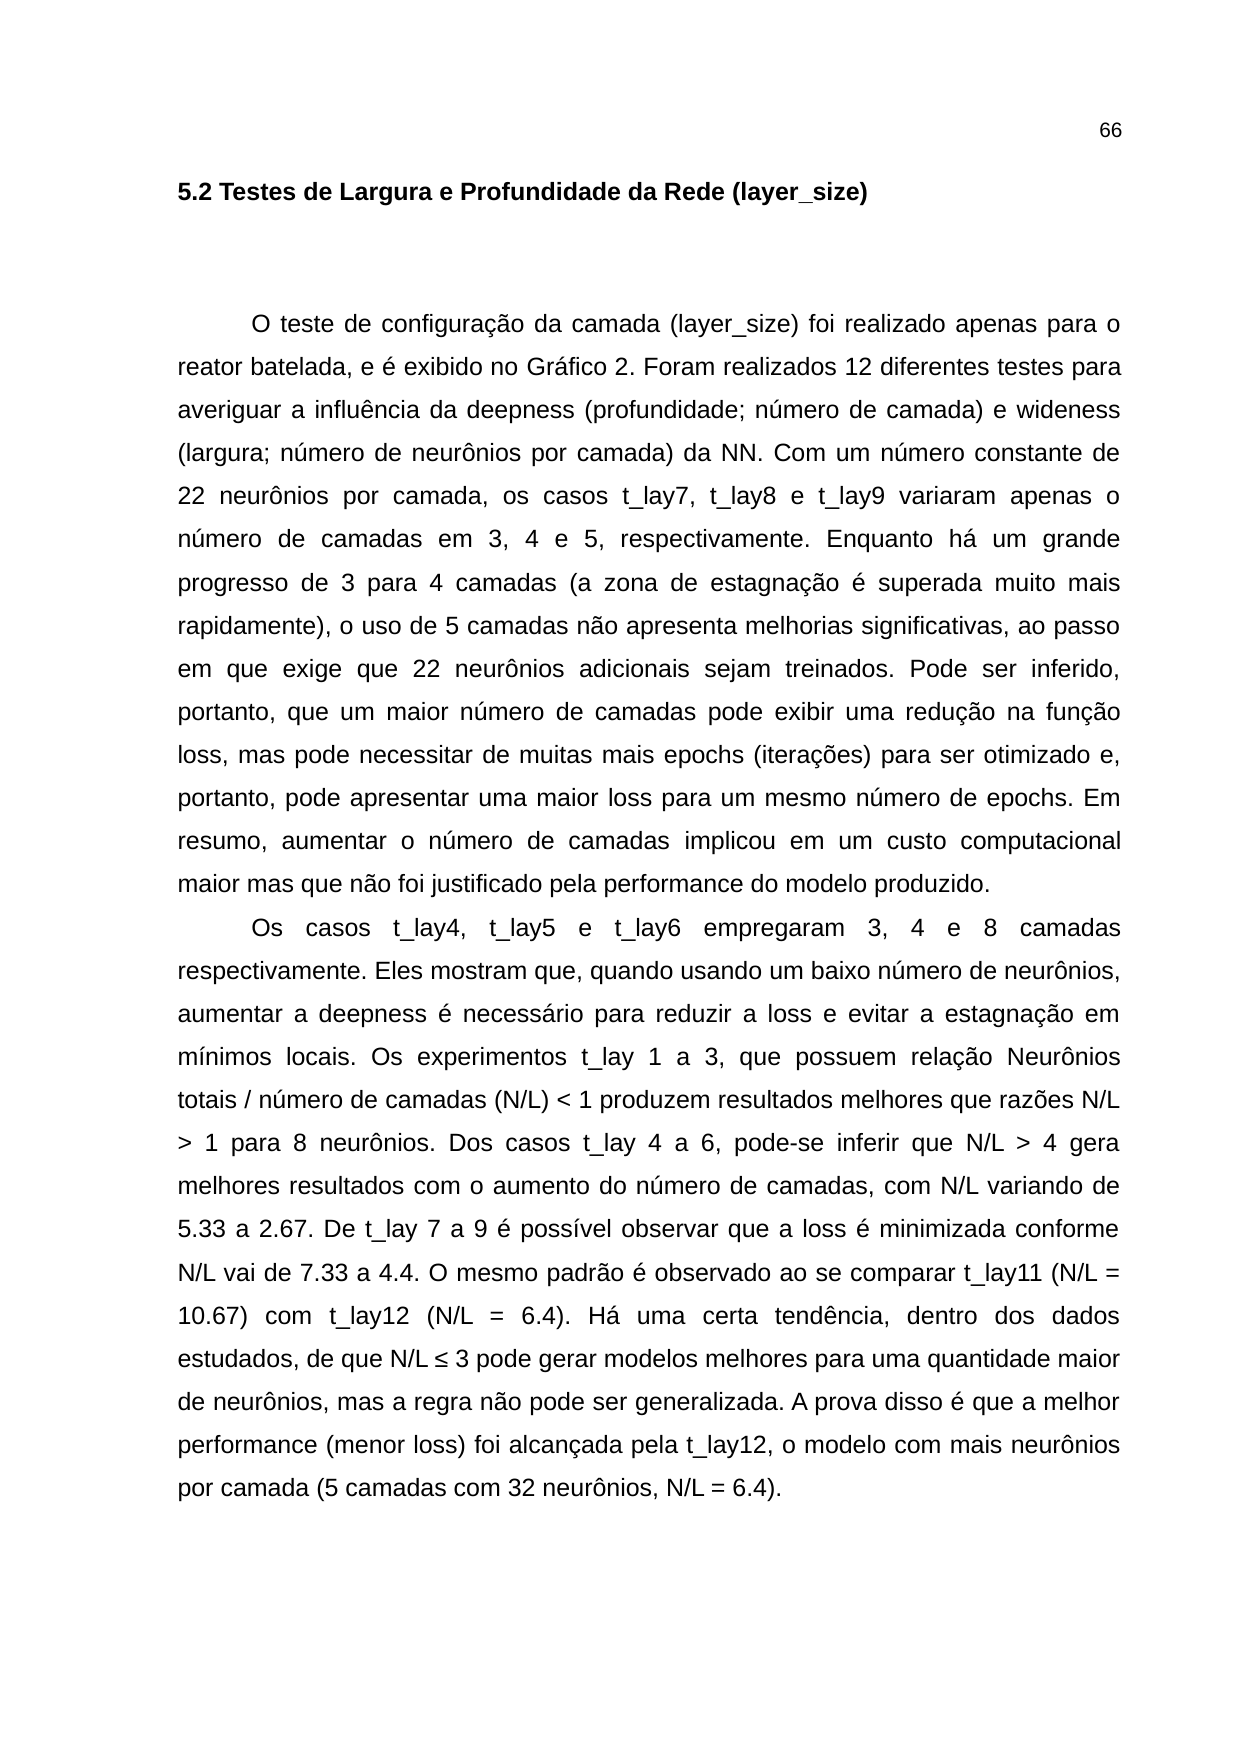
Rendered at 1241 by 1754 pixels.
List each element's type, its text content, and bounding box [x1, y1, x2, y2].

text Os casos t_lay4, t_lay5 e t_lay6 empregaram 3, 4 e 8 camadas respectivamente. Eles mostram que, quando usando um baixo número de neurônios, aumentar a deepness é necessário para reduzir a loss e evitar a estagnação em mínimos locais. Os experimentos t_lay 1 a 3, que possuem relação Neurônios totais / número de camadas (N/L) < 1 produzem resultados melhores que razões N/L > 1 para 8 neurônios. Dos casos t_lay 4 a 6, pode-se inferir que N/L > 4 gera melhores resultados com o aumento do número de camadas, com N/L variando de 5.33 a 2.67. De t_lay 7 a 9 é possível observar que a loss é minimizada conforme N/L vai de 7.33 a 4.4. O mesmo padrão é observado ao se comparar t_lay11 (N/L = 10.67) com t_lay12 (N/L = 6.4). Há uma certa tendência, dentro dos dados estudados, de que N/L ≤ 3 pode gerar modelos melhores para uma quantidade maior de neurônios, mas a regra não pode ser generalizada. A prova disso é que a melhor performance (menor loss) foi alcançada pela t_lay12, o modelo com mais neurônios por camada (5 camadas com 32 neurônios, N/L = 6.4). [177, 912, 1122, 1502]
text O teste de configuração da camada (layer_size) foi realizado apenas para o reator batelada, e é exibido no Gráfico 2. Foram realizados 12 diferentes testes para averiguar a influência da deepness (profundidade; número de camada) e wideness (largura; número de neurônios por camada) da NN. Com um número constante de 22 neurônios por camada, os casos t_lay7, t_lay8 e t_lay9 variaram apenas o número de camadas em 3, 4 e 5, respectivamente. Enquanto há um grande progresso de 3 para 4 camadas (a zona de estagnação é superada muito mais rapidamente), o uso de 5 camadas não apresenta melhorias significativas, ao passo em que exige que 22 neurônios adicionais sejam treinados. Pode ser inferido, portanto, que um maior número de camadas pode exibir uma redução na função loss, mas pode necessitar de muitas mais epochs (iterações) para ser otimizado e, portanto, pode apresentar uma maior loss para um mesmo número de epochs. Em resumo, aumentar o número de camadas implicou em um custo computacional maior mas que não foi justificado pela performance do modelo produzido. [177, 309, 1122, 898]
subtitle Testes de Largura e Profundidade da Rede (layer_size) [177, 177, 1122, 206]
